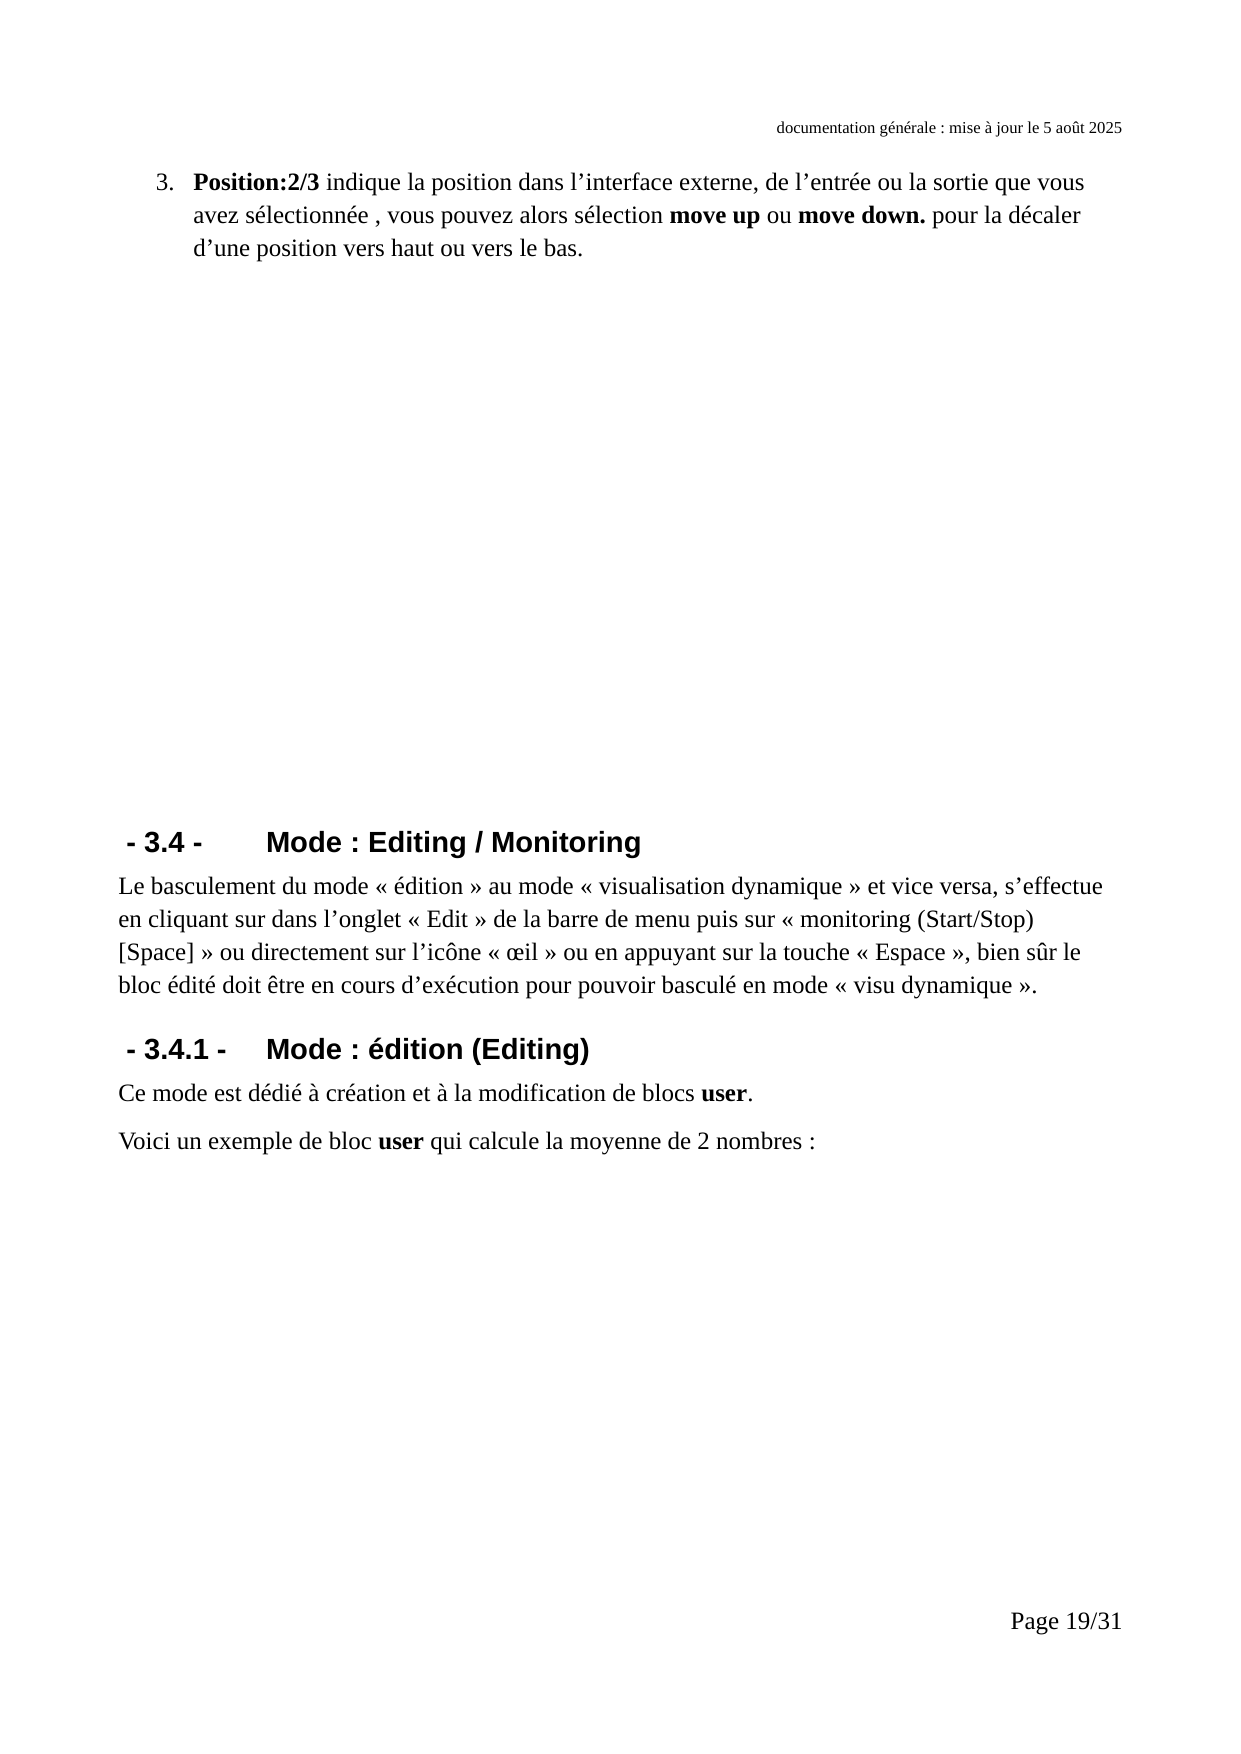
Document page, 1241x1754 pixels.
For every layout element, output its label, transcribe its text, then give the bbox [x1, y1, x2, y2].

text Le basculement du mode « édition » au mode « visualisation dynamique » et vice versa, s’effectue en cliquant sur dans l’onglet « Edit » de la barre de menu puis sur « monitoring (Start/Stop) [Space] » ou directement sur l’icône « œil » ou en appuyant sur la touche « Espace », bien sûr le bloc édité doit être en cours d’exécution pour pouvoir basculé en mode « visu dynamique ». [118, 871, 1122, 999]
list Position:2/3 indique la position dans l’interface externe, de l’entrée ou la sortie que vous avez sélectionnée , vous pouvez alors sélection move up ou move down. pour la décaler d’une position vers haut ou vers le bas. [156, 167, 1122, 262]
text Voici un exemple de bloc user qui calcule la moyenne de 2 nombres : [118, 1126, 1122, 1154]
subtitle Mode : Editing / Monitoring [118, 825, 1122, 858]
text Ce mode est dédié à création et à la modification de blocs user. [118, 1078, 1122, 1107]
subtitle Mode : édition (Editing) [118, 1032, 1122, 1066]
